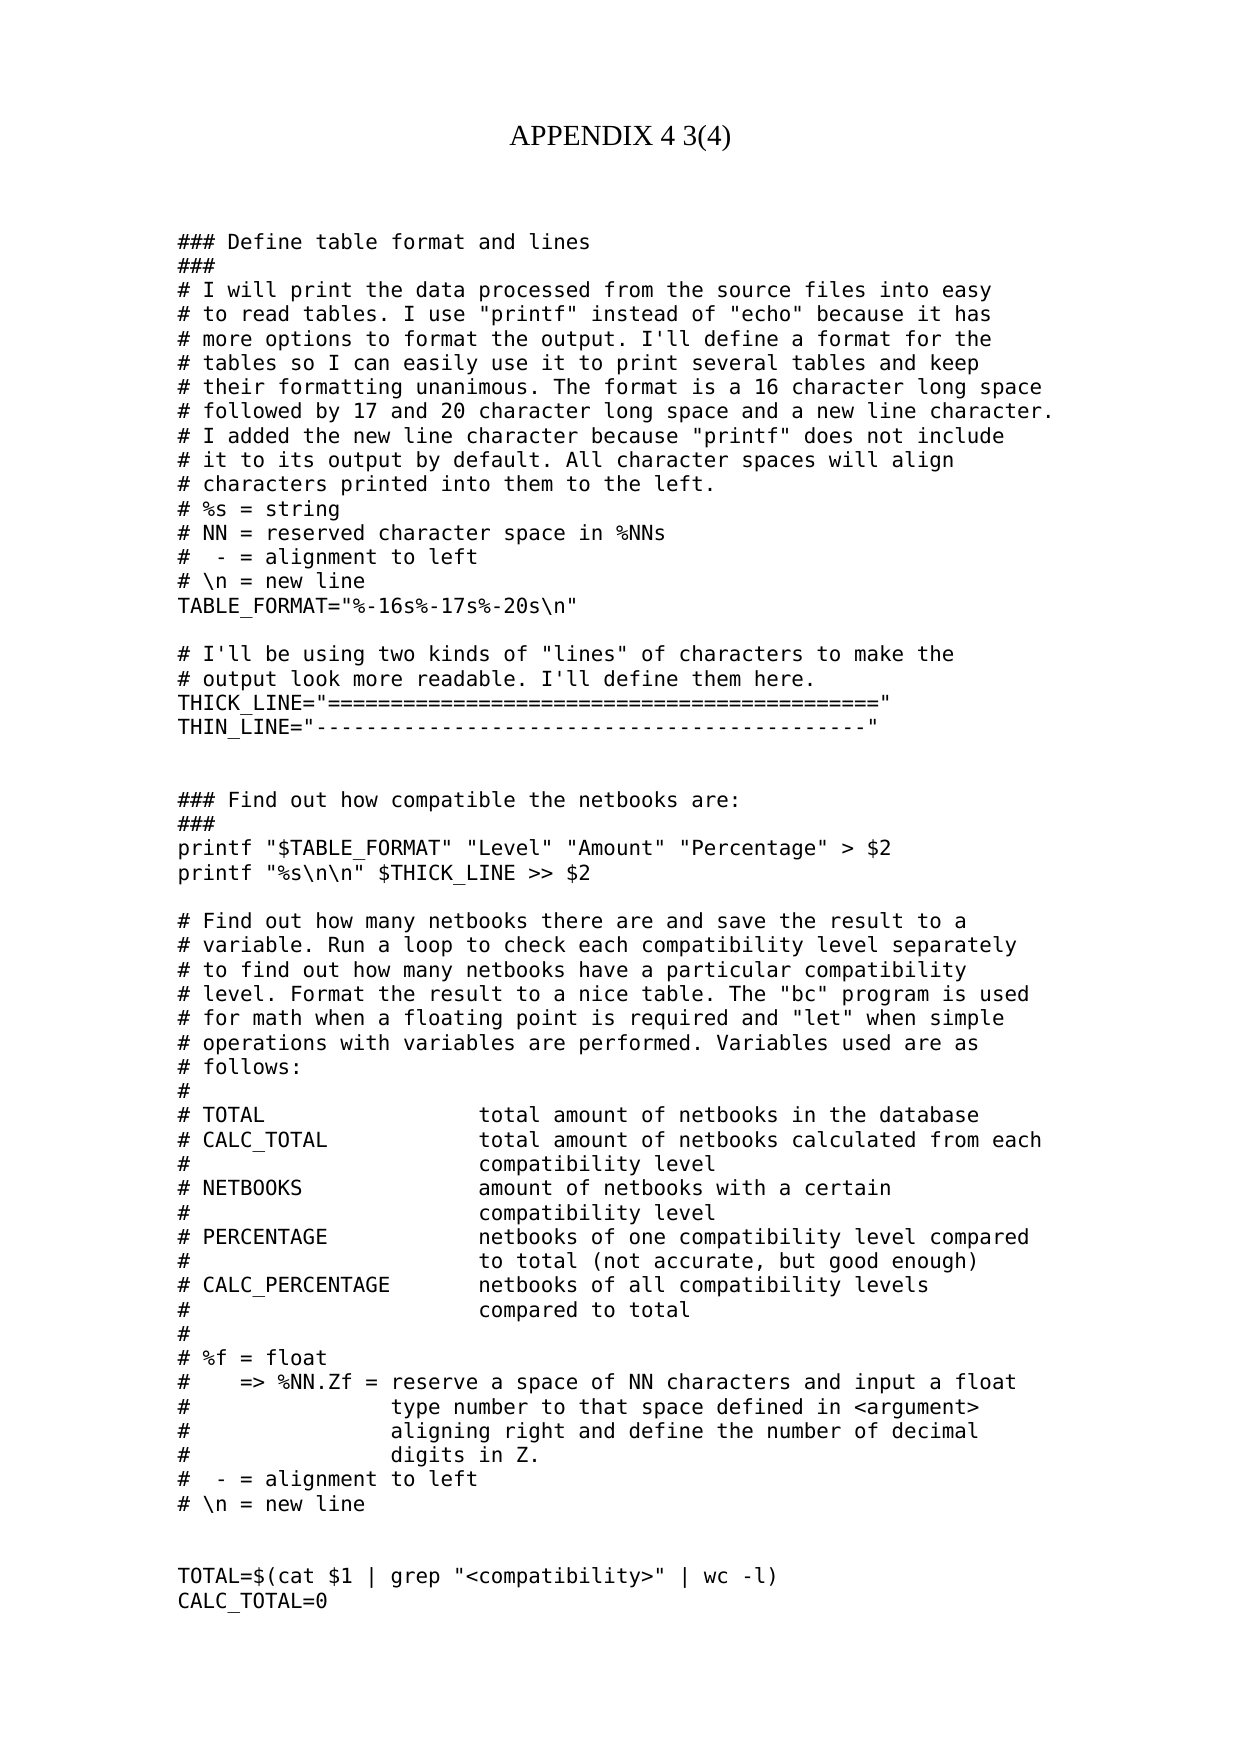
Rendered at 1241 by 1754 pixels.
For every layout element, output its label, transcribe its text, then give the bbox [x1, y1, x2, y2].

text # variable. Run a loop to check each compatibility level separately [177, 933, 1063, 958]
text # tables so I can easily use it to print several tables and keep [177, 351, 1063, 375]
text # - = alignment to left [177, 1467, 1063, 1492]
text # output look more readable. I'll define them here. [177, 667, 1063, 691]
text THIN_LINE="--------------------------------------------" [177, 715, 1063, 739]
text # \n = new line [177, 569, 1063, 594]
text ### [177, 254, 1063, 278]
text printf "$TABLE_FORMAT" "Level" "Amount" "Percentage" > $2 [177, 836, 1063, 861]
text # NETBOOKS amount of netbooks with a certain [177, 1176, 1063, 1201]
text # to find out how many netbooks have a particular compatibility [177, 958, 1063, 982]
text # I'll be using two kinds of "lines" of characters to make the [177, 642, 1063, 667]
text # compatibility level [177, 1152, 1063, 1176]
text # \n = new line [177, 1492, 1063, 1516]
text # - = alignment to left [177, 545, 1063, 569]
text # CALC_TOTAL total amount of netbooks calculated from each [177, 1128, 1063, 1152]
text # characters printed into them to the left. [177, 472, 1063, 497]
text # compared to total [177, 1298, 1063, 1322]
text # type number to that space defined in <argument> [177, 1395, 1063, 1419]
text # [177, 1322, 1063, 1346]
text ### [177, 812, 1063, 836]
text # PERCENTAGE netbooks of one compatibility level compared [177, 1225, 1063, 1249]
text # more options to format the output. I'll define a format for the [177, 327, 1063, 351]
text # digits in Z. [177, 1443, 1063, 1467]
text # I will print the data processed from the source files into easy [177, 278, 1063, 302]
text THICK_LINE="============================================" [177, 691, 1063, 715]
text ### Define table format and lines [177, 230, 1063, 254]
text # %f = float [177, 1346, 1063, 1370]
text # for math when a floating point is required and "let" when simple [177, 1006, 1063, 1031]
text # Find out how many netbooks there are and save the result to a [177, 909, 1063, 933]
text # aligning right and define the number of decimal [177, 1419, 1063, 1443]
text # operations with variables are performed. Variables used are as [177, 1031, 1063, 1055]
text # NN = reserved character space in %NNs [177, 521, 1063, 545]
text # it to its output by default. All character spaces will align [177, 448, 1063, 472]
text # => %NN.Zf = reserve a space of NN characters and input a float [177, 1370, 1063, 1395]
text printf "%s\n\n" $THICK_LINE >> $2 [177, 861, 1063, 885]
text # I added the new line character because "printf" does not include [177, 424, 1063, 448]
text # CALC_PERCENTAGE netbooks of all compatibility levels [177, 1273, 1063, 1298]
text # followed by 17 and 20 character long space and a new line character. [177, 399, 1063, 424]
text # [177, 1079, 1063, 1103]
text CALC_TOTAL=0 [177, 1589, 1063, 1613]
text # to read tables. I use "printf" instead of "echo" because it has [177, 302, 1063, 327]
text TABLE_FORMAT="%-16s%-17s%-20s\n" [177, 594, 1063, 618]
text ### Find out how compatible the netbooks are: [177, 788, 1063, 812]
text # TOTAL total amount of netbooks in the database [177, 1103, 1063, 1128]
text # follows: [177, 1055, 1063, 1079]
text # their formatting unanimous. The format is a 16 character long space [177, 375, 1063, 399]
text # compatibility level [177, 1201, 1063, 1225]
text # %s = string [177, 497, 1063, 521]
text TOTAL=$(cat $1 | grep "<compatibility>" | wc -l) [177, 1564, 1063, 1589]
text # to total (not accurate, but good enough) [177, 1249, 1063, 1273]
text # level. Format the result to a nice table. The "bc" program is used [177, 982, 1063, 1006]
